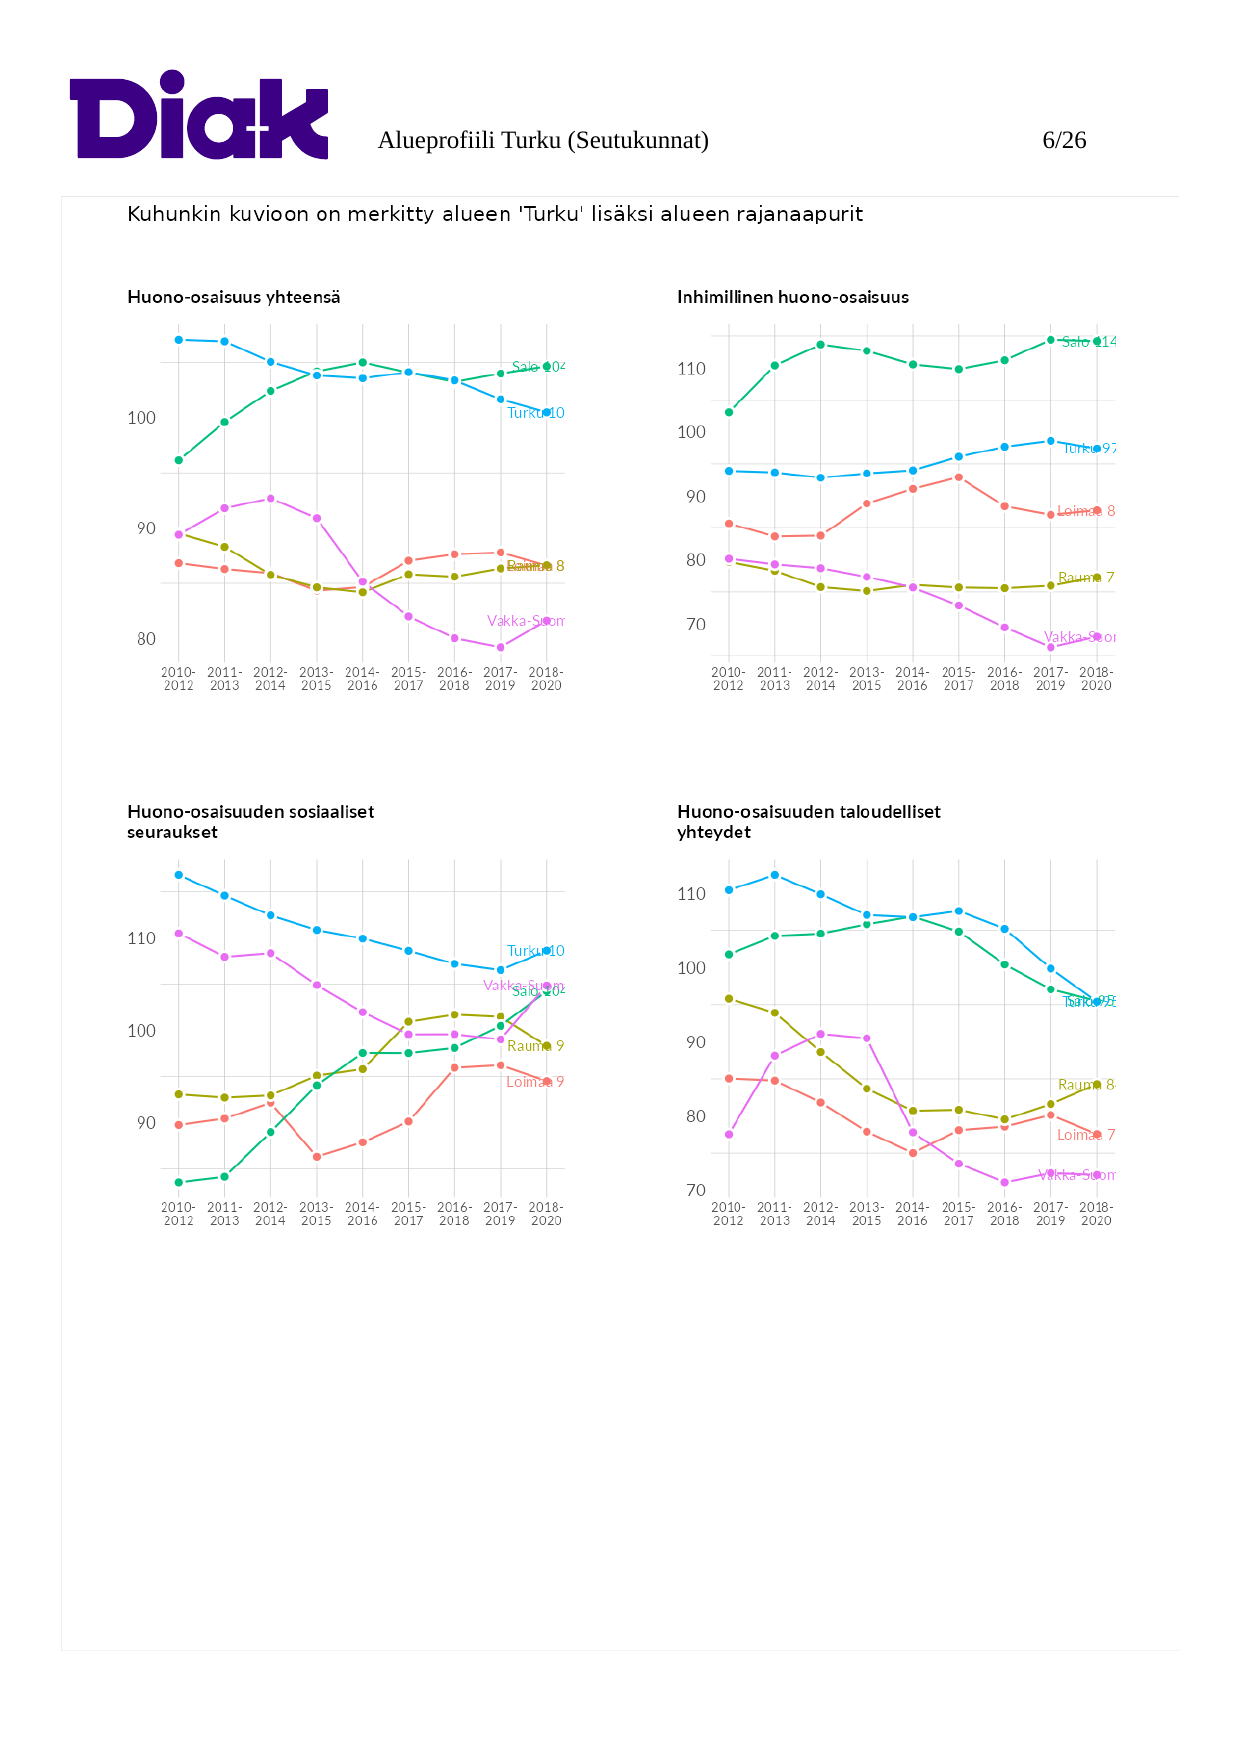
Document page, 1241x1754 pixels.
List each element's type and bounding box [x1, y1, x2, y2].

picture [61, 196, 1179, 1651]
